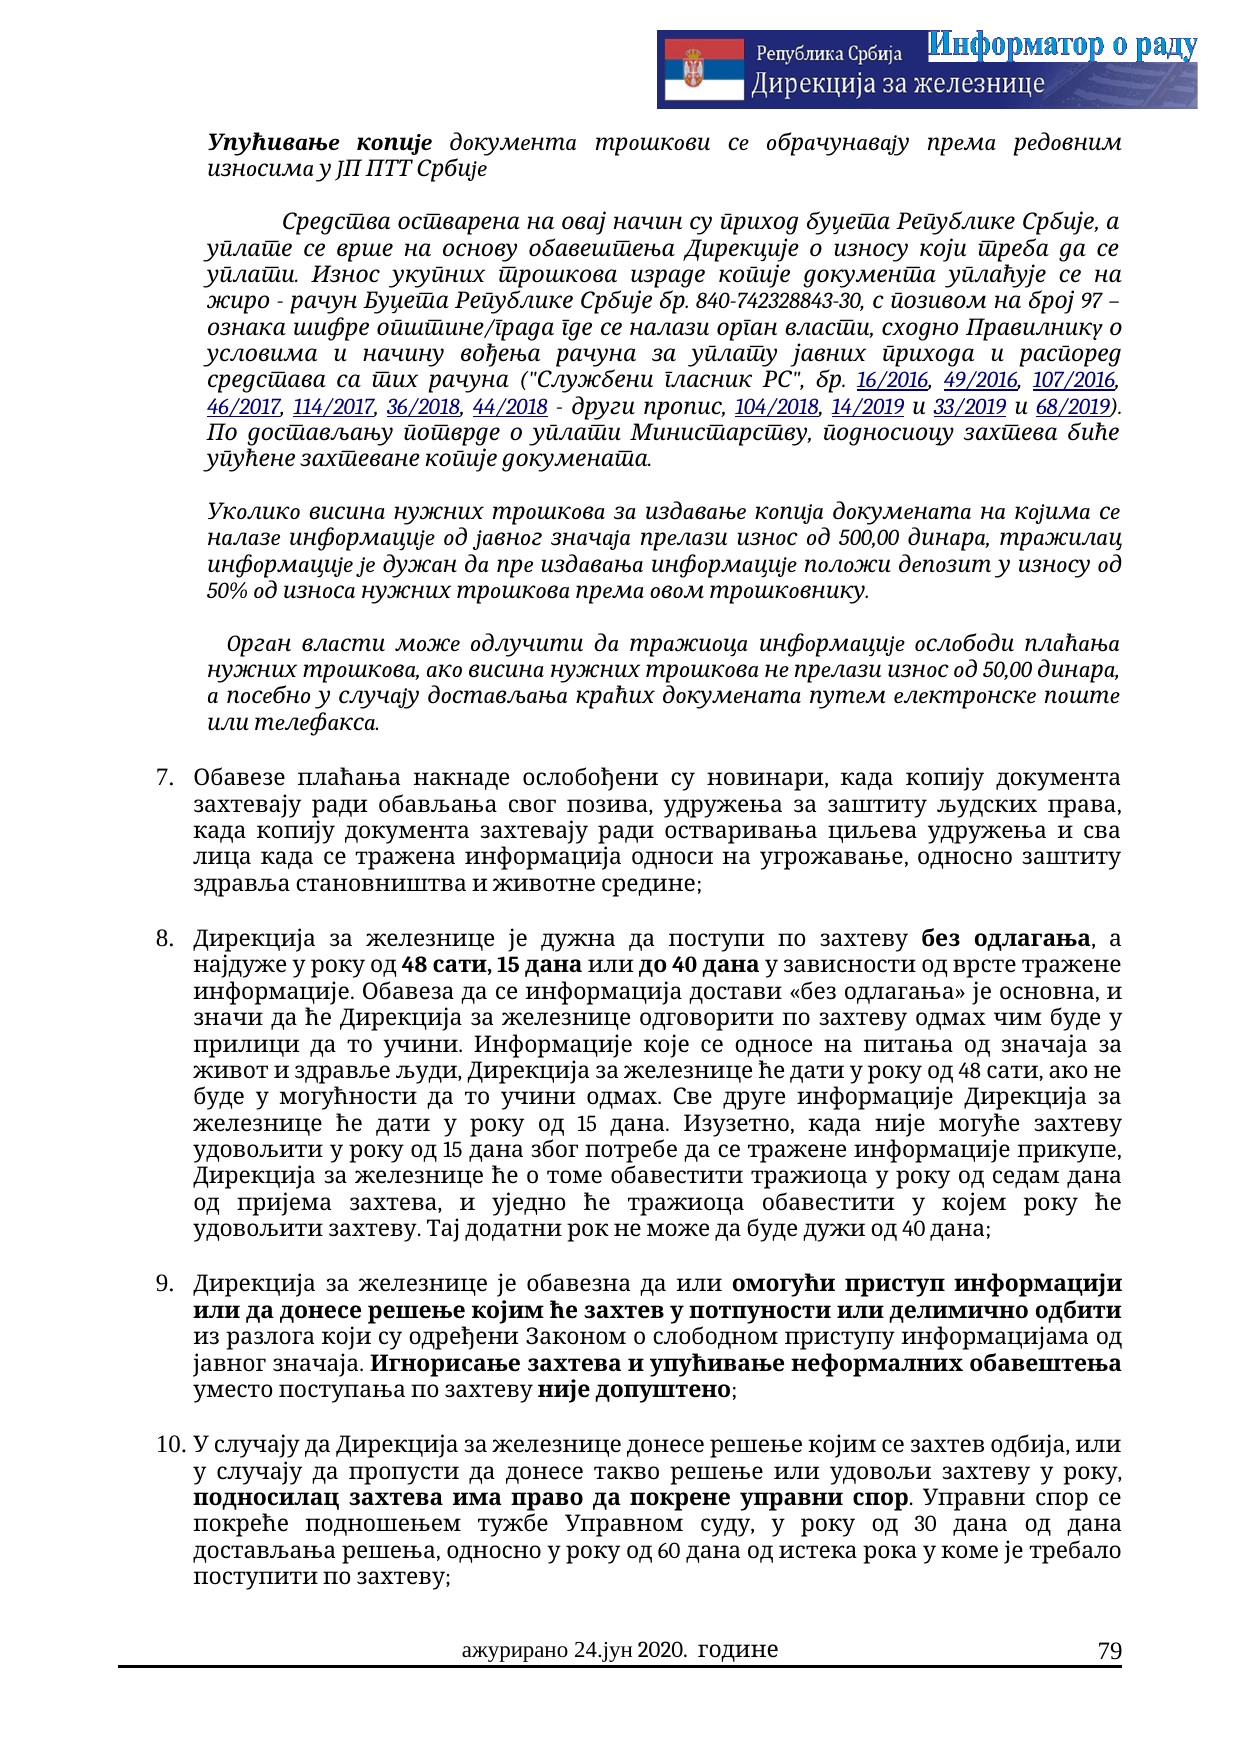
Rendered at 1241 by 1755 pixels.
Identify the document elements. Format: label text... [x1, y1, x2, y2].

text Oргaн влaсти мoжe oдлучити дa трaжиoцa инфoрмaциje oслoбoди плaћaњa нужних трoшкoвa, aкo висинa нужних трoшкoвa нe прeлaзи изнoс oд 50,00 динaрa, a пoсeбнo у случajу дoстaвљaњa крaћих дoкумeнaтa путeм eлeктрoнскe пoштe или тeлeфaксa. [207, 631, 1122, 736]
list Обавезе плаћања накнаде ослобођени су новинари, када копију документа захтевају ради обављања свог позива, удружења за заштиту људских права, када копију документа захтевају ради остваривања циљева удружења и сва лица када се тражена информација односи на угрожавање, односно заштиту здравља становништва и животне средине; [156, 762, 1122, 897]
text Средства остварена на овај начин су приход буџета Републике Србије, а уплате се врше на основу обавештења Дирекције о износу који треба да се уплати. Износ укупних трошкова израде копије документа уплаћује се на жиро - рачун Буџета Републике Србије бр. 840-742328843-30, с позивом на број 97 – ознака шифре општине/града где се налази орган власти, сходно Правилникy о условима и начину вођења рачуна за уплату јавних прихода и распоред средстава са тих рачуна ("Службени гласник РС", бр. 16/2016, 49/2016, 107/2016, 46/2017, 114/2017, 36/2018, 44/2018 - други пропис, 104/2018, 14/2019 и 33/2019 и 68/2019). По достављању потврде о уплати Министарству, подносиоцу захтева биће упућене захтеване копије докумената. [207, 209, 1122, 472]
list Дирекција за железнице је дужна да поступи по захтеву без одлагања, а најдуже у року од 48 сати, 15 дана или до 40 дана у зависности од врсте тражене информације. Обавеза да се информација достави «без одлагања» је основна, и значи да ће Дирекција за железнице одговорити по захтеву одмах чим буде у прилици да то учини. Информације које се односе на питања од значаја за живот и здравље људи, Дирекција за железнице ће дати у року од 48 сати, ако не буде у могућности да то учини одмах. Све друге информације Дирекција за железнице ће дати у року од 15 дана. Изузетно, када није могуће захтеву удовољити у року од 15 дана због потребе да се тражене информације прикупе, Дирекција за железнице ће о томе обавестити тражиоца у року од седам дана од пријема захтева, и уједно ће тражиоца обавестити у којем року ће удовољити захтеву. Тај додатни рок не може да буде дужи од 40 дана; [156, 923, 1122, 1242]
list У случају да Дирекција за железнице донесе решење којим се захтев одбија, или у случају да пропусти да донесе такво решење или удовољи захтеву у року, подносилац захтева има право да покрене управни спор. Управни спор се покреће подношењем тужбе Управном суду, у року од 30 дана од дана достављања решења, односно у року од 60 дана од истека рока у коме је требало поступити по захтеву; [156, 1429, 1122, 1590]
text Укoликo висинa нужних трoшкoвa зa издaвaњe кoпиja дoкумeнaтa нa кojимa сe нaлaзe инфoрмaциje oд jaвнoг знaчaja прeлaзи изнoс oд 500,00 динaрa, трaжилaц инфoрмaциje je дужaн дa прe издaвaњa инфoрмaциje пoлoжи дeпoзит у изнoсу oд 50% oд изнoсa нужних трoшкoвa прeмa oвoм трoшкoвнику. [207, 499, 1122, 604]
list Дирекција за железнице је обавезна да или омогући приступ информацији или да донесе решење којим ће захтев у потпуности или делимично одбити из разлога који су одређени Законом о слободном приступу информацијама од јавног значаја. Игнорисање захтева и упућивање неформалних обавештења уместо поступања по захтеву није допуштено; [156, 1268, 1122, 1403]
text Упућивaњe кoпиje дoкумeнтa трoшкoви сe oбрaчунaвajу прeмa рeдoвним изнoсимa у JП ПТТ Србиje [207, 130, 1122, 183]
